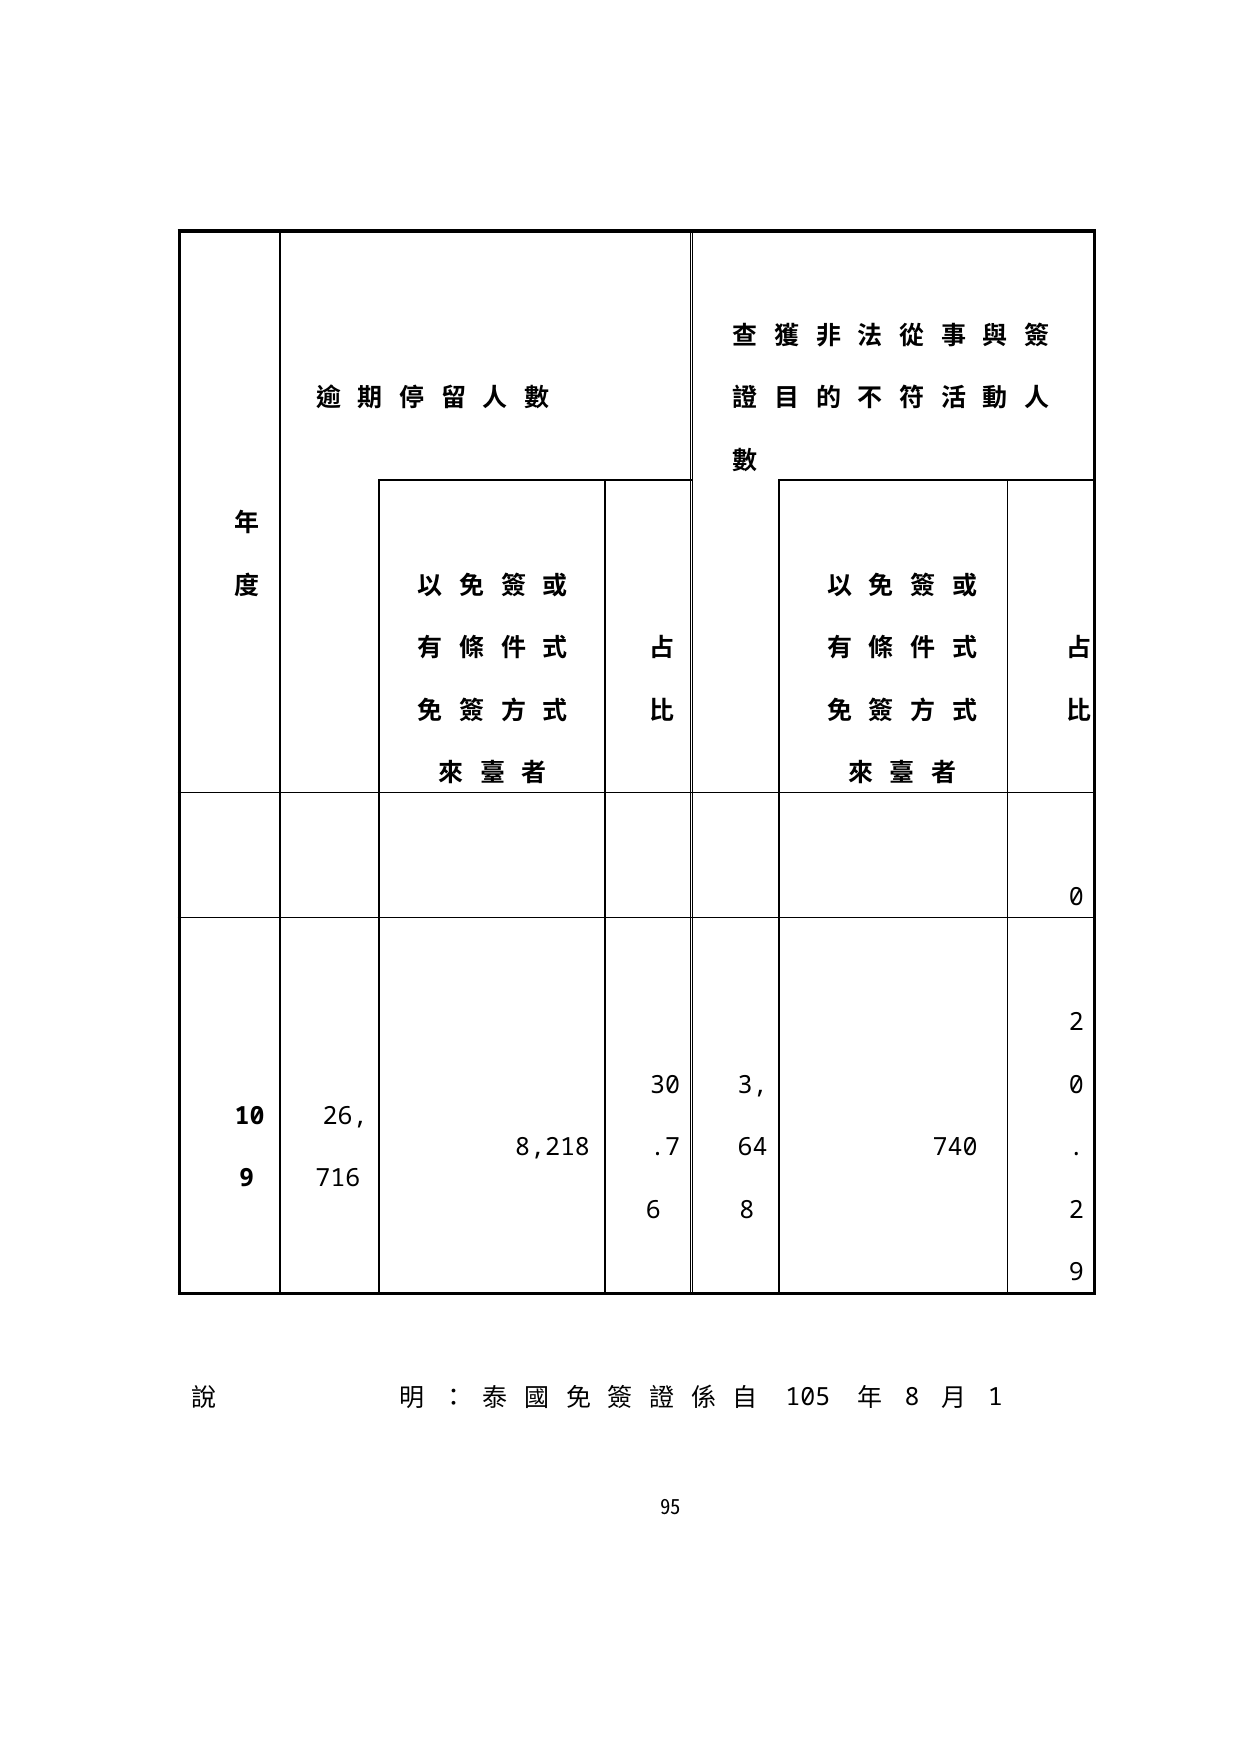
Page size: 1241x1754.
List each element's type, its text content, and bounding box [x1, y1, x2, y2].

table_cell 8,218 [380, 918, 604, 1292]
table_cell [181, 793, 279, 917]
table_cell 26,716 [281, 918, 378, 1292]
table_cell 740 [780, 918, 1007, 1292]
table_cell 0 [1008, 793, 1093, 917]
table_cell [606, 793, 690, 917]
table_header 逾期停留人數 [281, 233, 690, 479]
table_cell 109 [181, 918, 279, 1292]
table_cell [693, 793, 778, 917]
table_cell [693, 479, 778, 792]
table_cell 20.29 [1008, 918, 1093, 1292]
table_cell 以免簽或有條件式免簽方式來臺者 [780, 481, 1007, 792]
table_cell 以免簽或有條件式免簽方式來臺者 [380, 481, 604, 792]
table_cell [380, 793, 604, 917]
table_cell [281, 479, 378, 792]
table_cell [281, 793, 378, 917]
text 說 明：泰國免簽證係自105年8月1 [168, 1354, 1043, 1417]
table_cell 占比 [606, 481, 690, 792]
table_cell 占比 [1008, 481, 1093, 792]
table_cell 30.76 [606, 918, 690, 1292]
table_cell [780, 793, 1007, 917]
table_header 查獲非法從事與簽證目的不符活動人數 [693, 233, 1093, 479]
table_cell 3,648 [693, 918, 778, 1292]
table_header 年度 [181, 233, 279, 792]
